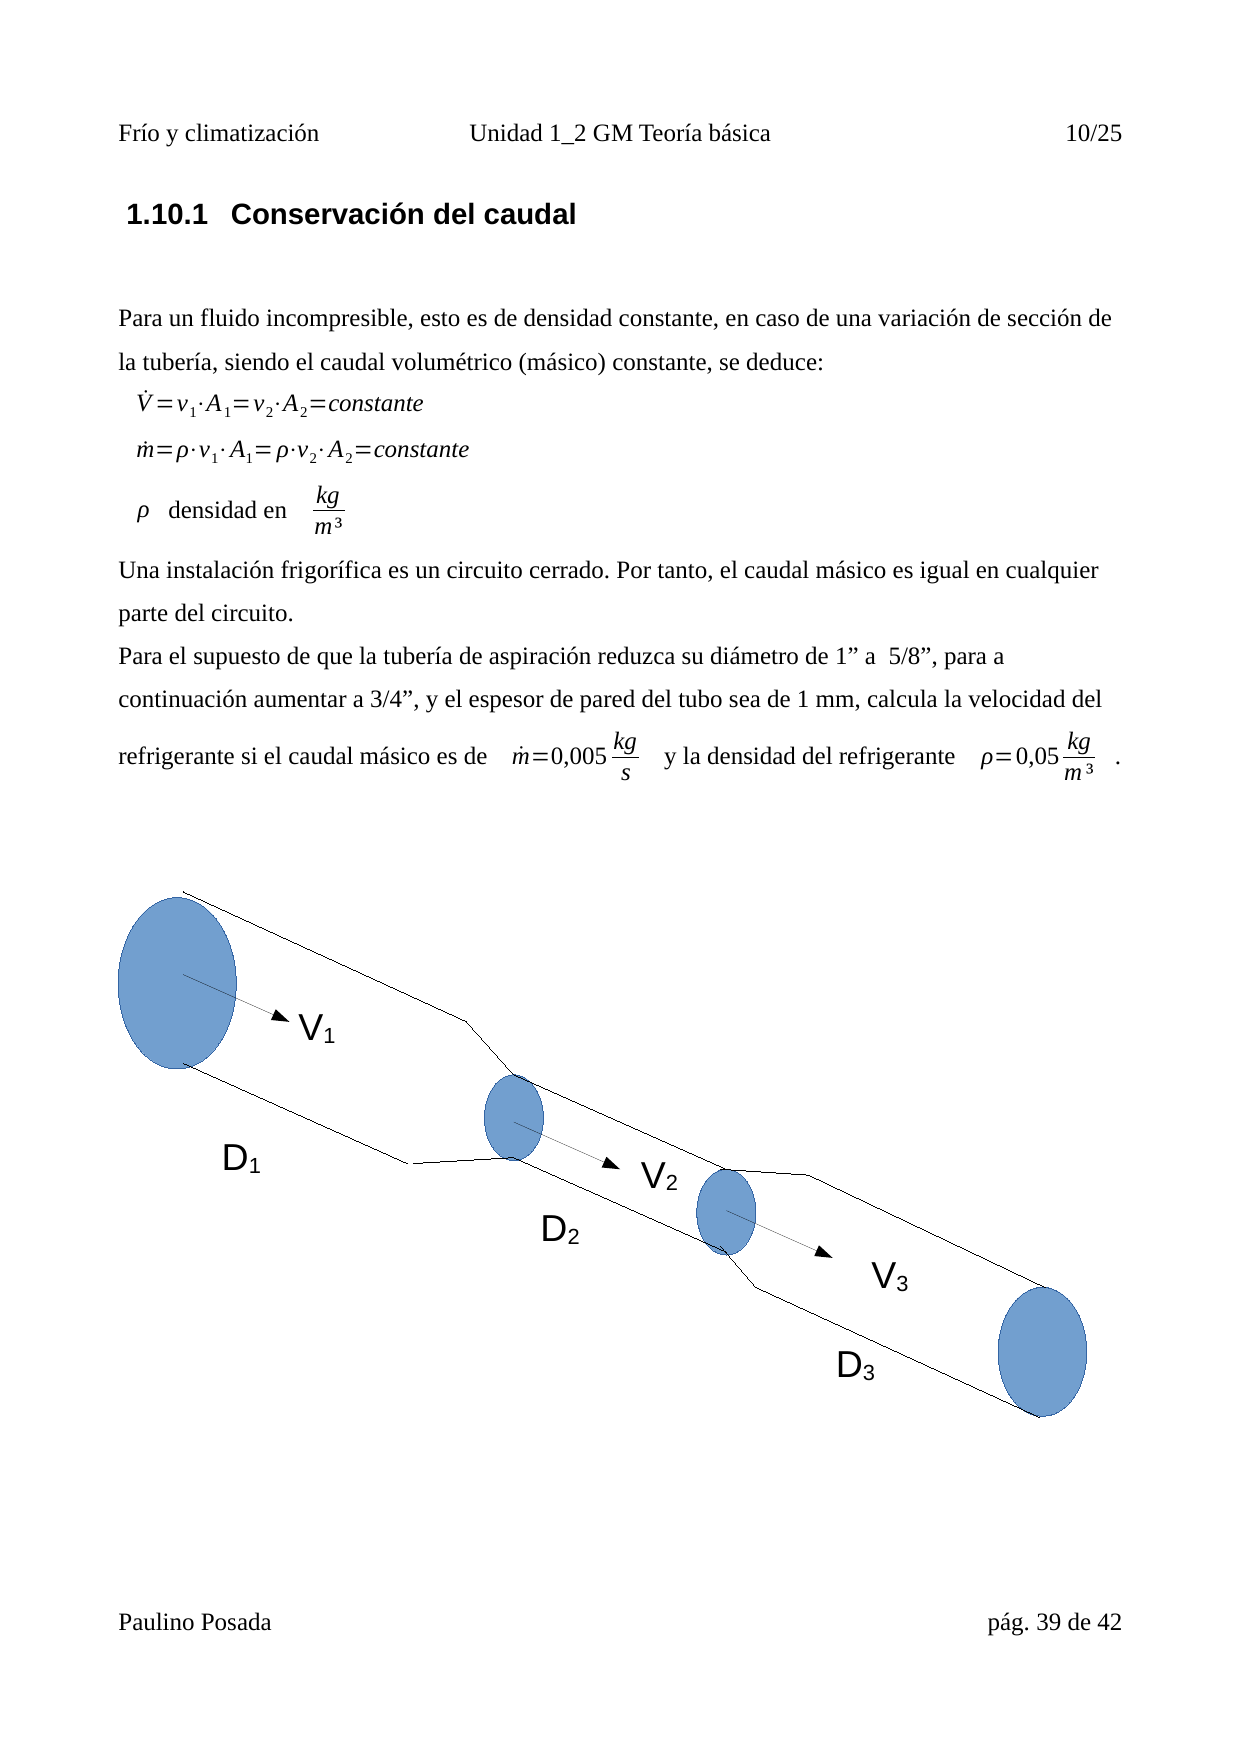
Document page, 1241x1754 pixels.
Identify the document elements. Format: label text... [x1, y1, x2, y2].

text Una instalación frigorífica es un circuito cerrado. Por tanto, el caudal másico es igual en cualquier parte del circuito. [118, 555, 1122, 627]
subtitle Conservación del caudal [118, 197, 1122, 231]
text Para el supuesto de que la tubería de aspiración reduzca su diámetro de 1” a 5/8”, para a continuación aumentar a 3/4”, y el espesor de pared del tubo sea de 1 mm, calcula la velocidad del refrigerante si el caudal másico es de y la densidad del refrigerante . [118, 641, 1122, 786]
text densidad en [118, 481, 1122, 540]
text Para un fluido incompresible, esto es de densidad constante, en caso de una variación de sección de la tubería, siendo el caudal volumétrico (másico) constante, se deduce: [118, 303, 1122, 375]
